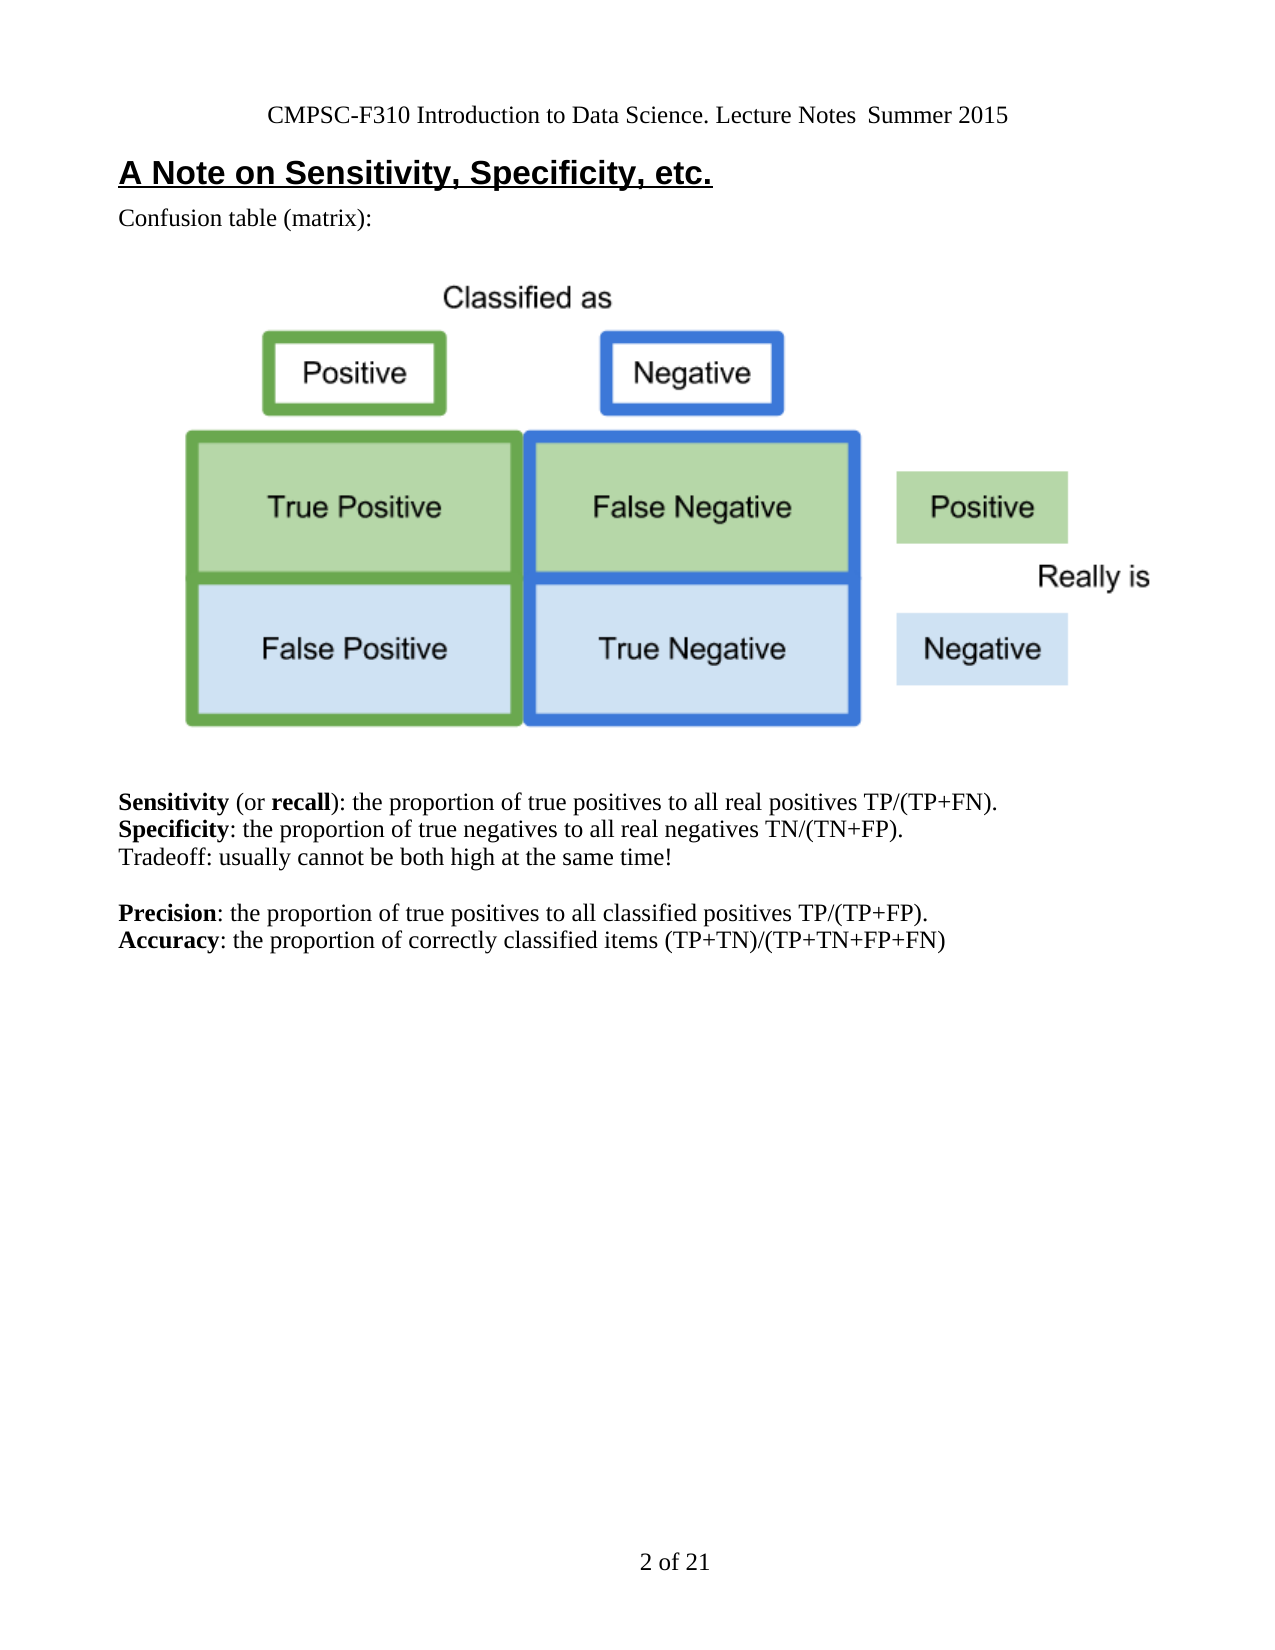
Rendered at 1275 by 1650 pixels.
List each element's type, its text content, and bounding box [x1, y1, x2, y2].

text Specificity: the proportion of true negatives to all real negatives TN/(TN+FP). [118, 816, 1157, 843]
text Accuracy: the proportion of correctly classified items (TP+TN)/(TP+TN+FP+FN) [118, 926, 1157, 954]
text Confusion table (matrix): [118, 204, 1157, 232]
text Sensitivity (or recall): the proportion of true positives to all real positives TP/(TP+FN). [118, 788, 1157, 816]
text Precision: the proportion of true positives to all classified positives TP/(TP+FP). [118, 899, 1157, 926]
subtitle A Note on Sensitivity, Specificity, etc. [118, 154, 1157, 191]
text Tradeoff: usually cannot be both high at the same time! [118, 843, 1157, 871]
picture [136, 250, 1175, 770]
